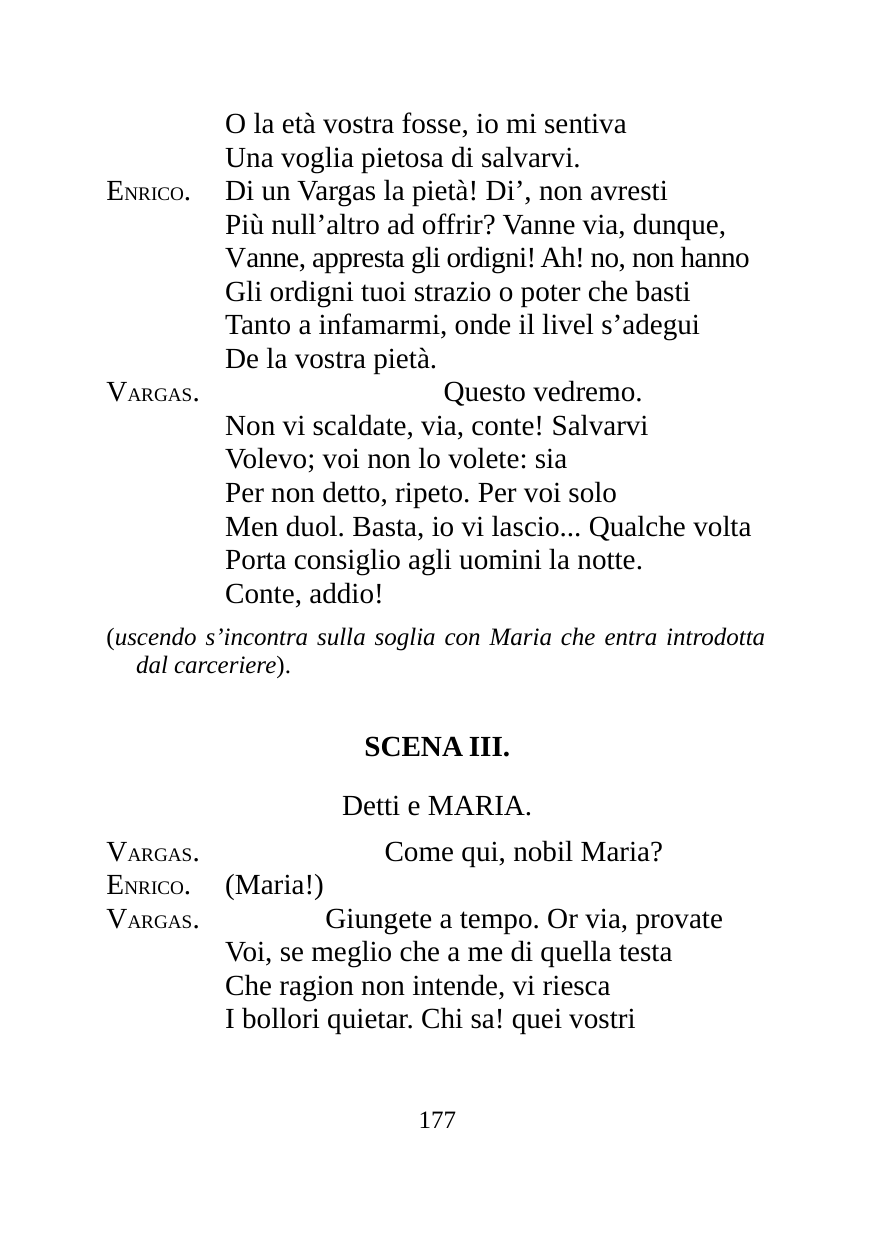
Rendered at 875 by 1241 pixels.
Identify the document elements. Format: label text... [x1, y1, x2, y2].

table_cell O la età vostra fosse, io mi sentiva Una voglia pietosa di salvarvi. [225, 106, 769, 173]
table_cell [106, 106, 225, 173]
table_cell Vargas. [106, 375, 225, 609]
table_cell Giungete a tempo. Or via, provate Voi, se meglio che a me di quella testa Che ragion non intende, vi riesca I bollori quietar. Chi sa! quei vostri [225, 901, 769, 1035]
table_cell Enrico. [106, 173, 225, 374]
table_cell Di un Vargas la pietà! Di’, non avresti Più null’altro ad offrir? Vanne via, dunque, Vanne, appresta gli ordigni! Ah! no, non hanno Gli ordigni tuoi strazio o poter che basti Tanto a infamarmi, onde il livel s’adegui De la vostra pietà. [225, 173, 769, 374]
table_header Vargas. [106, 834, 225, 867]
text Detti e MARIA. [106, 788, 768, 821]
table_cell (uscendo s’incontra sulla soglia con Maria che entra introdotta dal carceriere). [106, 609, 769, 692]
table_cell Enrico. [106, 868, 225, 901]
table_header Come qui, nobil Maria? [225, 834, 769, 867]
text SCENA III. [106, 729, 768, 763]
table_cell Questo vedremo. Non vi scaldate, via, conte! Salvarvi Volevo; voi non lo volete: sia Per non detto, ripeto. Per voi solo Men duol. Basta, io vi lascio... Qualche volta Porta consiglio agli uomini la notte. Conte, addio! [225, 375, 769, 609]
table_cell Vargas. [106, 901, 225, 1035]
table_cell (Maria!) [225, 868, 769, 901]
